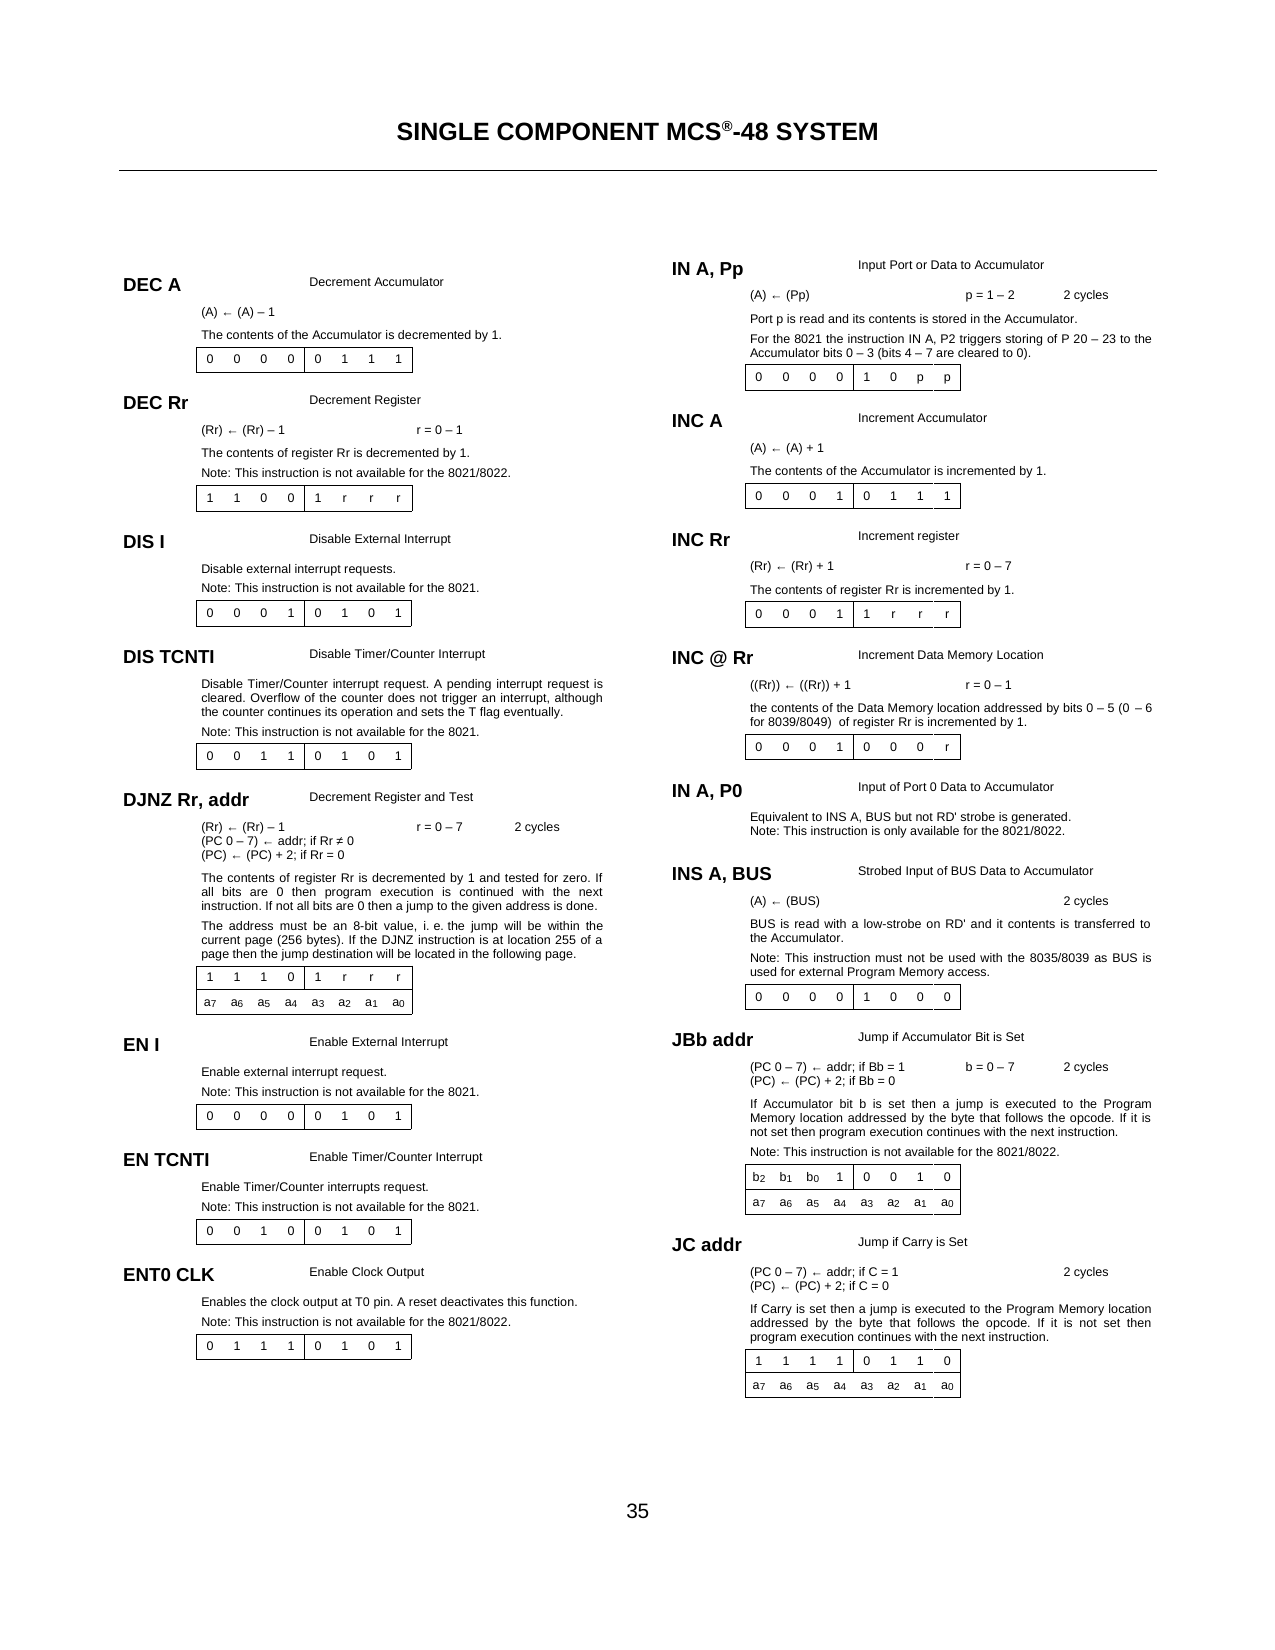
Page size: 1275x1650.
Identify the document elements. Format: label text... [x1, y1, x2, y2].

table_cell [118, 672, 196, 743]
table_cell [667, 913, 745, 984]
table_cell 0 [197, 348, 223, 372]
table_cell 0 [358, 1335, 385, 1359]
table_cell 1 [331, 1105, 358, 1129]
table_cell b = 0 – 7 [961, 1056, 1058, 1093]
table_cell 0 [746, 484, 772, 508]
table_cell [118, 600, 196, 626]
table_cell 0 [197, 1335, 223, 1359]
table_cell 0 [277, 967, 304, 989]
table_cell (PC 0 – 7) ← addr; if Bb = 1 (PC) ← (PC) + 2; if Bb = 0 [745, 1056, 961, 1093]
table_cell a5 [799, 1373, 826, 1397]
table_header Input of Port 0 Data to Accumulator [853, 776, 1157, 806]
table_header Enable Timer/Counter Interrupt [304, 1145, 608, 1175]
table_cell a1 [358, 990, 385, 1014]
table_cell 1 [826, 602, 853, 627]
table_cell [667, 889, 745, 913]
table_cell 1 [331, 601, 358, 626]
table_cell (A) ← (A) – 1 [196, 300, 412, 323]
table_cell 0 [250, 348, 277, 372]
table_cell 0 [799, 602, 826, 627]
table_header Disable Timer/Counter Interrupt [304, 642, 608, 672]
table_cell [1059, 436, 1157, 459]
table_cell r = 0 – 7 [961, 555, 1058, 578]
table_cell [961, 601, 1157, 627]
table_cell 0 [880, 1165, 907, 1189]
table_cell [667, 460, 745, 483]
table_cell 0 [746, 602, 772, 627]
table_cell [667, 673, 745, 697]
table_cell [412, 743, 608, 769]
table_header Decrement Register [304, 389, 608, 419]
table_cell a5 [799, 1190, 826, 1214]
table_cell 0 [880, 985, 907, 1009]
table_cell 0 [746, 365, 772, 390]
table_cell [667, 806, 745, 843]
table_cell a0 [934, 1190, 960, 1214]
table_header DJNZ Rr, addr [118, 785, 304, 815]
table_cell a0 [385, 990, 412, 1014]
table_cell [667, 1189, 745, 1214]
table_cell [961, 889, 1058, 913]
table_cell [118, 866, 196, 966]
table_header DEC Rr [118, 389, 304, 419]
table_cell 0 [197, 744, 223, 769]
table_header EN I [118, 1030, 304, 1060]
table_cell 0 [223, 601, 250, 626]
table_cell [118, 1334, 196, 1359]
table_cell (A) ← (A) + 1 [745, 436, 961, 459]
table_cell Enables the clock output at T0 pin. A reset deactivates this function. Note: This instruction is not available for the 8021/8022. [196, 1290, 608, 1334]
table_cell 0 [854, 1350, 880, 1372]
table_cell [118, 347, 196, 372]
table_cell [667, 1349, 745, 1372]
table_cell 0 [277, 1220, 304, 1244]
table_cell 0 [223, 744, 250, 769]
table_cell 0 [358, 1220, 385, 1244]
table_cell [413, 966, 608, 989]
table_cell 0 [305, 1335, 331, 1359]
table_cell [667, 555, 745, 578]
table_cell 0 [934, 985, 960, 1009]
table_cell [961, 1164, 1157, 1189]
table_header Disable External Interrupt [304, 527, 608, 557]
table_cell 0 [197, 601, 223, 626]
table_cell 0 [746, 985, 772, 1009]
table_cell [961, 734, 1157, 759]
table_cell b0 [799, 1165, 826, 1189]
table_cell r [331, 486, 358, 511]
table_cell 0 [880, 735, 907, 759]
table_cell 0 [223, 1220, 250, 1244]
table_cell 1 [223, 967, 250, 989]
table_cell Equivalent to INS A, BUS but not RD' strobe is generated. Note: This instruction is only available for the 8021/8022. [745, 806, 1157, 843]
table_header IN A, Pp [667, 254, 853, 284]
table_cell 0 [880, 365, 907, 390]
table_cell [118, 966, 196, 989]
table_cell 1 [772, 1350, 799, 1372]
table_cell [667, 1164, 745, 1189]
table_header Jump if Carry is Set [853, 1230, 1157, 1260]
table_cell 1 [907, 1350, 933, 1372]
table_cell [667, 1093, 745, 1164]
table_cell 0 [277, 348, 304, 372]
table_cell 0 [277, 1105, 304, 1129]
table_cell r = 0 – 7 [412, 815, 510, 866]
table_cell 2 cycles [1059, 889, 1157, 913]
table_cell 0 [826, 365, 853, 390]
table_cell 1 [223, 486, 250, 511]
table_cell The contents of the Accumulator is decremented by 1. [196, 324, 608, 347]
table_cell [961, 1260, 1058, 1298]
table_header DIS TCNTI [118, 642, 304, 672]
table_cell 1 [250, 744, 277, 769]
table_cell 1 [880, 1350, 907, 1372]
table_cell 1 [277, 744, 304, 769]
table_cell 1 [746, 1350, 772, 1372]
table_cell p = 1 – 2 [961, 284, 1058, 307]
table_cell [118, 324, 196, 347]
table_cell 1 [385, 1335, 411, 1359]
table_cell [667, 483, 745, 508]
table_cell a6 [772, 1373, 799, 1397]
table_cell 1 [305, 486, 331, 511]
table_cell a6 [223, 990, 250, 1014]
table_cell 1 [305, 967, 331, 989]
table_cell (Rr) ← (Rr) – 1 (PC 0 – 7) ← addr; if Rr ≠ 0 (PC) ← (PC) + 2; if Rr = 0 [196, 815, 412, 866]
table_cell r [880, 602, 907, 627]
table_cell a7 [746, 1373, 772, 1397]
table_cell [118, 485, 196, 511]
table_header Input Port or Data to Accumulator [853, 254, 1157, 284]
table_cell 1 [854, 365, 880, 390]
table_cell 1 [331, 1335, 358, 1359]
table_cell 1 [197, 486, 223, 511]
table_cell 1 [826, 735, 853, 759]
table_cell [118, 300, 196, 323]
table_cell 1 [250, 1335, 277, 1359]
table_cell 1 [907, 1165, 933, 1189]
table_cell 0 [305, 348, 331, 372]
table_cell [667, 1260, 745, 1298]
table_header Strobed Input of BUS Data to Accumulator [853, 859, 1157, 889]
table_cell [667, 1298, 745, 1349]
table_cell r [331, 967, 358, 989]
table_cell 1 [250, 967, 277, 989]
table_cell 0 [799, 365, 826, 390]
table_cell [961, 1373, 1157, 1397]
table_cell Enable Timer/Counter interrupts request. Note: This instruction is not available for the 8021. [196, 1175, 608, 1218]
table_cell The contents of register Rr is incremented by 1. [745, 578, 1157, 601]
table_cell r [358, 967, 385, 989]
table_cell 1 [331, 348, 358, 372]
table_cell r [934, 735, 960, 759]
table_cell (A) ← (BUS) [745, 889, 961, 913]
table_cell [413, 485, 608, 511]
table_cell a4 [826, 1190, 853, 1214]
table_cell 1 [277, 1335, 304, 1359]
table_cell [510, 419, 608, 442]
table_cell (Rr) ← (Rr) + 1 [745, 555, 961, 578]
table_cell 1 [277, 601, 304, 626]
table_cell 0 [197, 1220, 223, 1244]
table_header Enable Clock Output [304, 1260, 608, 1290]
table_cell (PC 0 – 7) ← addr; if C = 1 (PC) ← (PC) + 2; if C = 0 [745, 1260, 961, 1298]
table_cell [118, 1104, 196, 1129]
table_cell 1 [799, 1350, 826, 1372]
table_cell [667, 601, 745, 627]
table_cell [510, 300, 608, 323]
table_cell [118, 815, 196, 866]
table_cell 2 cycles [1059, 1260, 1157, 1298]
table_header Enable External Interrupt [304, 1030, 608, 1060]
table_cell 0 [799, 985, 826, 1009]
table_cell 0 [772, 985, 799, 1009]
table_cell The contents of register Rr is decremented by 1. Note: This instruction is not available for the 8021/8022. [196, 442, 608, 485]
table_header JC addr [667, 1230, 853, 1260]
table_cell [961, 364, 1157, 390]
table_cell 1 [331, 1220, 358, 1244]
table_cell 1 [934, 484, 960, 508]
table_cell 0 [746, 735, 772, 759]
table_header INC @ Rr [667, 643, 853, 673]
table_header Decrement Register and Test [304, 785, 608, 815]
table_cell 1 [854, 985, 880, 1009]
table_cell 0 [934, 1350, 960, 1372]
table_cell [118, 1290, 196, 1334]
table_cell [1059, 555, 1157, 578]
table_cell 0 [305, 1220, 331, 1244]
table_cell 0 [826, 985, 853, 1009]
table_cell Disable external interrupt requests. Note: This instruction is not available for the 8021. [196, 557, 608, 600]
table_header INC Rr [667, 525, 853, 555]
table_cell 2 cycles [1059, 284, 1157, 307]
table_cell [961, 483, 1157, 508]
table_cell a3 [853, 1190, 880, 1214]
table_cell 1 [385, 348, 412, 372]
table_cell 1 [385, 1105, 411, 1129]
table_cell 0 [358, 744, 385, 769]
table_cell (A) ← (Pp) [745, 284, 961, 307]
table_cell [667, 578, 745, 601]
table_cell [413, 347, 608, 372]
table_cell a0 [934, 1373, 960, 1397]
table_cell [667, 284, 745, 307]
table_cell [667, 1056, 745, 1093]
table_cell [667, 734, 745, 759]
table_cell 0 [223, 1105, 250, 1129]
table_cell 0 [772, 484, 799, 508]
table_cell 0 [277, 486, 304, 511]
table_cell r [907, 602, 933, 627]
table_cell [118, 442, 196, 485]
table_header INS A, BUS [667, 859, 853, 889]
table_cell If Carry is set then a jump is executed to the Program Memory location addressed by the byte that follows the opcode. If it is not set then program execution continues with the next instruction. [745, 1298, 1157, 1349]
table_cell 1 [880, 484, 907, 508]
table_cell a1 [907, 1373, 933, 1397]
table_cell [667, 1373, 745, 1397]
table_cell Port p is read and its contents is stored in the Accumulator. For the 8021 the instruction IN A, P2 triggers storing of P 20 – 23 to the Accumulator bits 0 – 3 (bits 4 – 7 are cleared to 0). [745, 307, 1157, 364]
table_cell r = 0 – 1 [412, 419, 510, 442]
table_cell a7 [197, 990, 223, 1014]
table_cell 0 [772, 602, 799, 627]
table_cell 0 [934, 1165, 960, 1189]
table_cell 1 [385, 744, 411, 769]
table_cell 0 [197, 1105, 223, 1129]
table_header INC A [667, 406, 853, 436]
table_cell 1 [854, 602, 880, 627]
table_cell 0 [772, 365, 799, 390]
table_cell [667, 436, 745, 459]
table_cell 0 [358, 1105, 385, 1129]
table_cell 1 [223, 1335, 250, 1359]
table_cell 2 cycles [510, 815, 608, 866]
table_header Jump if Accumulator Bit is Set [853, 1026, 1157, 1056]
table_cell 0 [854, 1165, 880, 1189]
table_cell [118, 743, 196, 769]
table_cell [667, 364, 745, 390]
table_header Increment register [853, 525, 1157, 555]
table_cell b1 [772, 1165, 799, 1189]
table_cell (Rr) ← (Rr) – 1 [196, 419, 412, 442]
table_cell a3 [853, 1373, 880, 1397]
table_cell [412, 1104, 608, 1129]
table_cell ((Rr)) ← ((Rr)) + 1 [745, 673, 961, 697]
table_cell 0 [799, 735, 826, 759]
table_cell 0 [358, 601, 385, 626]
table_cell 0 [305, 1105, 331, 1129]
table_cell Enable external interrupt request. Note: This instruction is not available for the 8021. [196, 1060, 608, 1103]
table_cell [961, 436, 1058, 459]
table_cell 0 [305, 601, 331, 626]
table_cell [961, 984, 1157, 1009]
table_cell [961, 1189, 1157, 1214]
table_cell [1059, 673, 1157, 697]
table_cell [118, 557, 196, 600]
table_cell 1 [826, 1350, 853, 1372]
table_cell 0 [305, 744, 331, 769]
table_cell 0 [250, 601, 277, 626]
table_cell 0 [907, 735, 933, 759]
table_cell [118, 419, 196, 442]
table_cell 1 [331, 744, 358, 769]
table_cell [118, 1060, 196, 1103]
table_cell BUS is read with a low-strobe on RD' and it contents is transferred to the Accumulator. Note: This instruction must not be used with the 8035/8039 as BUS is used for external Program Memory access. [745, 913, 1157, 984]
table_cell 0 [907, 985, 933, 1009]
table_header EN TCNTI [118, 1145, 304, 1175]
table_cell 0 [799, 484, 826, 508]
table_cell a4 [826, 1373, 853, 1397]
table_cell 1 [197, 967, 223, 989]
table_cell [667, 984, 745, 1009]
table_cell Disable Timer/Counter interrupt request. A pending interrupt request is cleared. Overflow of the counter does not trigger an interrupt, although the counter continues its operation and sets the T flag eventually. Note: This instruction is not available for the 8021. [196, 672, 608, 743]
table_cell 0 [854, 735, 880, 759]
table_cell [412, 600, 608, 626]
table_cell 1 [250, 1220, 277, 1244]
table_cell [961, 1349, 1157, 1372]
table_cell 0 [854, 484, 880, 508]
table_cell The contents of register Rr is decremented by 1 and tested for zero. If all bits are 0 then program execution is continued with the next instruction. If not all bits are 0 then a jump to the given address is done. The address must be an 8-bit value, i. e. the jump will be within the current page (256 bytes). If the DJNZ instruction is at location 255 of a page then the jump destination will be located in the following page. [196, 866, 608, 966]
table_cell r [934, 602, 960, 627]
table_cell 1 [826, 484, 853, 508]
table_cell a2 [331, 990, 358, 1014]
table_cell a2 [880, 1190, 907, 1214]
table_cell [667, 697, 745, 734]
table_header Decrement Accumulator [304, 270, 608, 300]
table_cell r = 0 – 1 [961, 673, 1058, 697]
table_cell p [907, 365, 933, 390]
table_header DIS I [118, 527, 304, 557]
table_header IN A, P0 [667, 776, 853, 806]
table_header Increment Accumulator [853, 406, 1157, 436]
table_cell 2 cycles [1059, 1056, 1157, 1093]
table_cell [118, 1175, 196, 1218]
table_cell a2 [880, 1373, 907, 1397]
table_header ENT0 CLK [118, 1260, 304, 1290]
table_cell 0 [250, 486, 277, 511]
table_cell a5 [250, 990, 277, 1014]
table_cell a3 [304, 990, 331, 1014]
table_cell 0 [772, 735, 799, 759]
table_cell r [358, 486, 385, 511]
table_cell 1 [385, 601, 411, 626]
table_cell If Accumulator bit b is set then a jump is executed to the Program Memory location addressed by the byte that follows the opcode. If it is not set then program execution continues with the next instruction. Note: This instruction is not available for the 8021/8022. [745, 1093, 1157, 1164]
table_cell a1 [907, 1190, 933, 1214]
table_cell a6 [772, 1190, 799, 1214]
table_cell [412, 1219, 608, 1244]
table_cell a7 [746, 1190, 772, 1214]
table_cell r [385, 486, 412, 511]
table_header JBb addr [667, 1026, 853, 1056]
table_header DEC A [118, 270, 304, 300]
table_cell p [934, 365, 960, 390]
table_cell 1 [826, 1165, 853, 1189]
table_cell 0 [223, 348, 250, 372]
table_cell b2 [746, 1165, 772, 1189]
table_cell r [385, 967, 412, 989]
table_header Increment Data Memory Location [853, 643, 1157, 673]
table_cell the contents of the Data Memory location addressed by bits 0 – 5 (0 – 6 for 8039/8049) of register Rr is incremented by 1. [745, 697, 1157, 734]
table_cell [667, 307, 745, 364]
table_cell [412, 1334, 608, 1359]
table_cell The contents of the Accumulator is incremented by 1. [745, 460, 1157, 483]
table_cell 0 [250, 1105, 277, 1129]
table_cell 1 [358, 348, 385, 372]
table_cell [412, 300, 510, 323]
table_cell 1 [385, 1220, 411, 1244]
table_cell [118, 989, 196, 1014]
table_cell [118, 1219, 196, 1244]
table_cell [413, 989, 608, 1014]
table_cell 1 [907, 484, 933, 508]
table_cell a4 [277, 990, 304, 1014]
